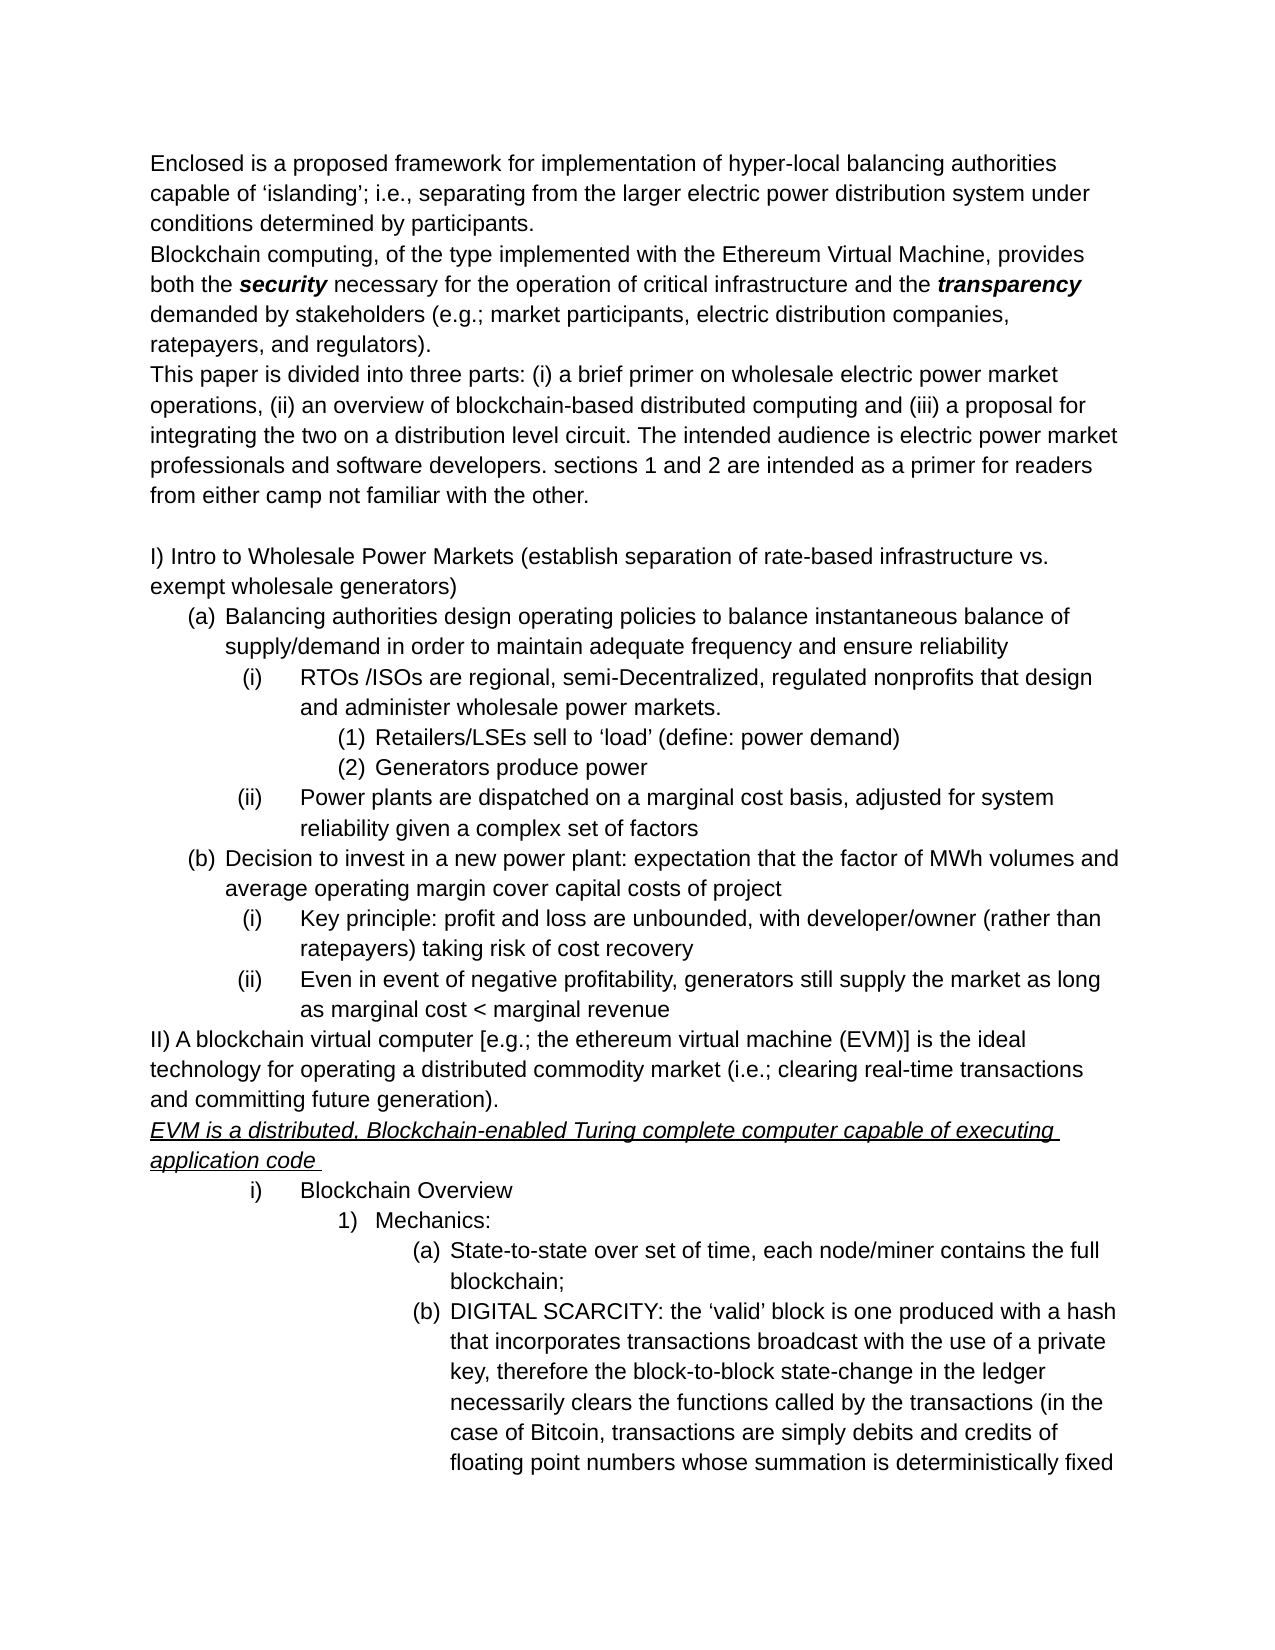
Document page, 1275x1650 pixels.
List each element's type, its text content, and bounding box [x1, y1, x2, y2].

list Mechanics: [337, 1207, 1125, 1234]
text Blockchain computing, of the type implemented with the Ethereum Virtual Machine, provides both the security necessary for the operation of critical infrastructure and the transparency demanded by stakeholders (e.g.; market participants, electric distribution companies, ratepayers, and regulators). [150, 241, 1125, 358]
text Enclosed is a proposed framework for implementation of hyper-local balancing authorities capable of ‘islanding’; i.e., separating from the larger electric power distribution system under conditions determined by participants. [150, 150, 1125, 237]
text I) Intro to Wholesale Power Markets (establish separation of rate-based infrastructure vs. exempt wholesale generators) [150, 543, 1125, 599]
text This paper is divided into three parts: (i) a brief primer on wholesale electric power market operations, (ii) an overview of blockchain-based distributed computing and (iii) a proposal for integrating the two on a distribution level circuit. The intended audience is electric power market professionals and software developers. sections 1 and 2 are intended as a primer for readers from either camp not familiar with the other. [150, 361, 1125, 509]
text EVM is a distributed, Blockchain-enabled Turing complete computer capable of executing application code [150, 1117, 1125, 1173]
list DIGITAL SCARCITY: the ‘valid’ block is one produced with a hash that incorporates transactions broadcast with the use of a private key, therefore the block-to-block state-change in the ledger necessarily clears the functions called by the transactions (in the case of Bitcoin, transactions are simply debits and credits of floating point numbers whose summation is deterministically fixed [412, 1298, 1125, 1475]
list State-to-state over set of time, each node/miner contains the full blockchain; [412, 1237, 1125, 1294]
list Retailers/LSEs sell to ‘load’ (define: power demand) [337, 724, 1125, 750]
text II) A blockchain virtual computer [e.g.; the ethereum virtual machine (EVM)] is the ideal technology for operating a distributed commodity market (i.e.; clearing real-time transactions and committing future generation). [150, 1026, 1125, 1113]
list Key principle: profit and loss are unbounded, with developer/owner (rather than ratepayers) taking risk of cost recovery [262, 905, 1125, 962]
list Decision to invest in a new power plant: expectation that the factor of MWh volumes and average operating margin cover capital costs of project [187, 845, 1125, 901]
list Blockchain Overview [262, 1177, 1125, 1203]
list RTOs /ISOs are regional, semi-Decentralized, regulated nonprofits that design and administer wholesale power markets. [262, 663, 1125, 720]
list Generators produce power [337, 754, 1125, 781]
list Even in event of negative profitability, generators still supply the market as long as marginal cost < marginal revenue [262, 966, 1125, 1022]
list Power plants are dispatched on a marginal cost basis, adjusted for system reliability given a complex set of factors [262, 784, 1125, 841]
list Balancing authorities design operating policies to balance instantaneous balance of supply/demand in order to maintain adequate frequency and ensure reliability [187, 603, 1125, 660]
